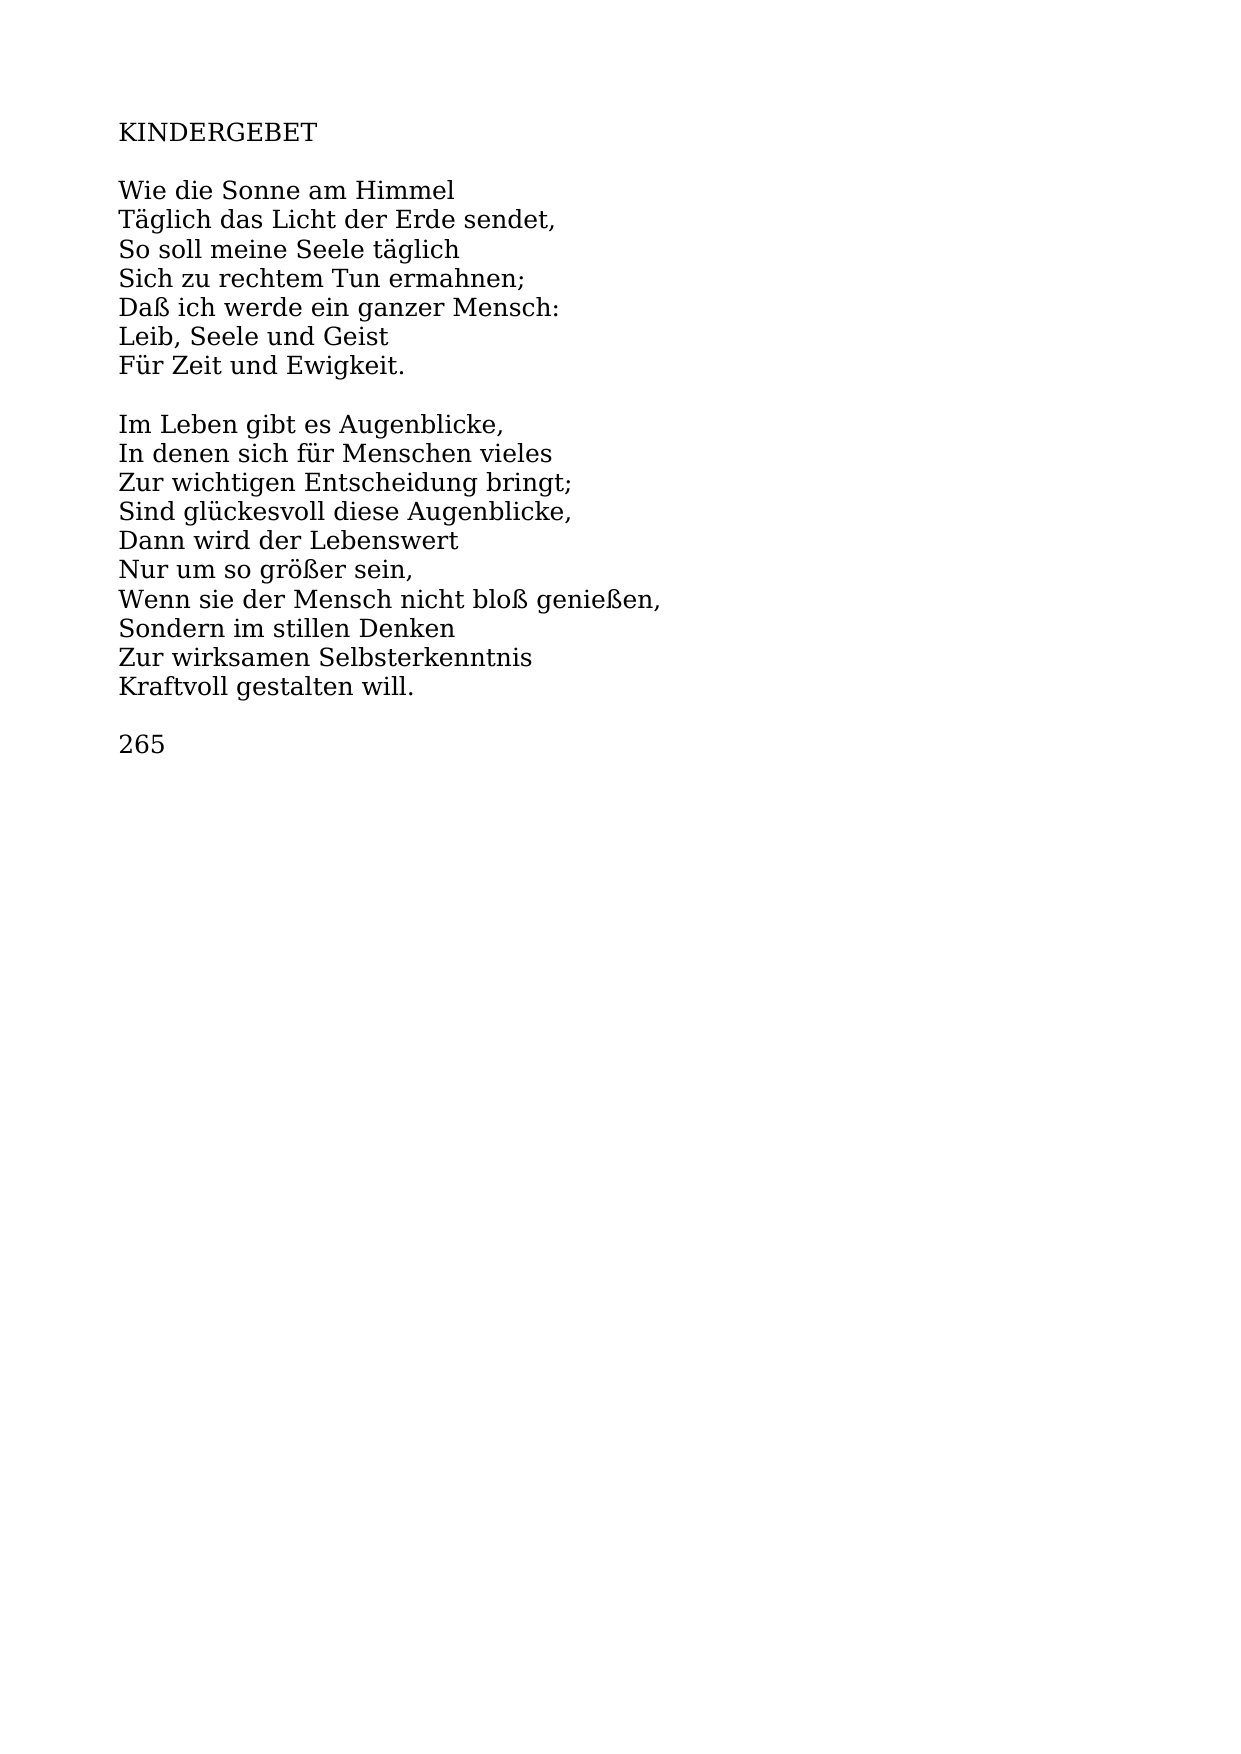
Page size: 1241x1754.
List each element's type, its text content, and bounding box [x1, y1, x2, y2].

text Zur wirksamen Selbsterkenntnis [118, 643, 1122, 672]
text KINDERGEBET [118, 118, 1122, 147]
text Im Leben gibt es Augenblicke, [118, 410, 1122, 439]
text 265 [118, 731, 1122, 760]
text Sondern im stillen Denken [118, 614, 1122, 643]
text Dann wird der Lebenswert [118, 526, 1122, 556]
text Nur um so größer sein, [118, 556, 1122, 585]
text Daß ich werde ein ganzer Mensch: [118, 293, 1122, 322]
text Sich zu rechtem Tun ermahnen; [118, 264, 1122, 293]
text Zur wichtigen Entscheidung bringt; [118, 468, 1122, 497]
text Wenn sie der Mensch nicht bloß genießen, [118, 585, 1122, 614]
text Leib, Seele und Geist [118, 322, 1122, 351]
text Sind glückesvoll diese Augenblicke, [118, 497, 1122, 526]
text So soll meine Seele täglich [118, 235, 1122, 264]
text Wie die Sonne am Himmel [118, 176, 1122, 206]
text In denen sich für Menschen vieles [118, 439, 1122, 468]
text Kraftvoll gestalten will. [118, 672, 1122, 701]
text Täglich das Licht der Erde sendet, [118, 206, 1122, 235]
text Für Zeit und Ewigkeit. [118, 351, 1122, 381]
